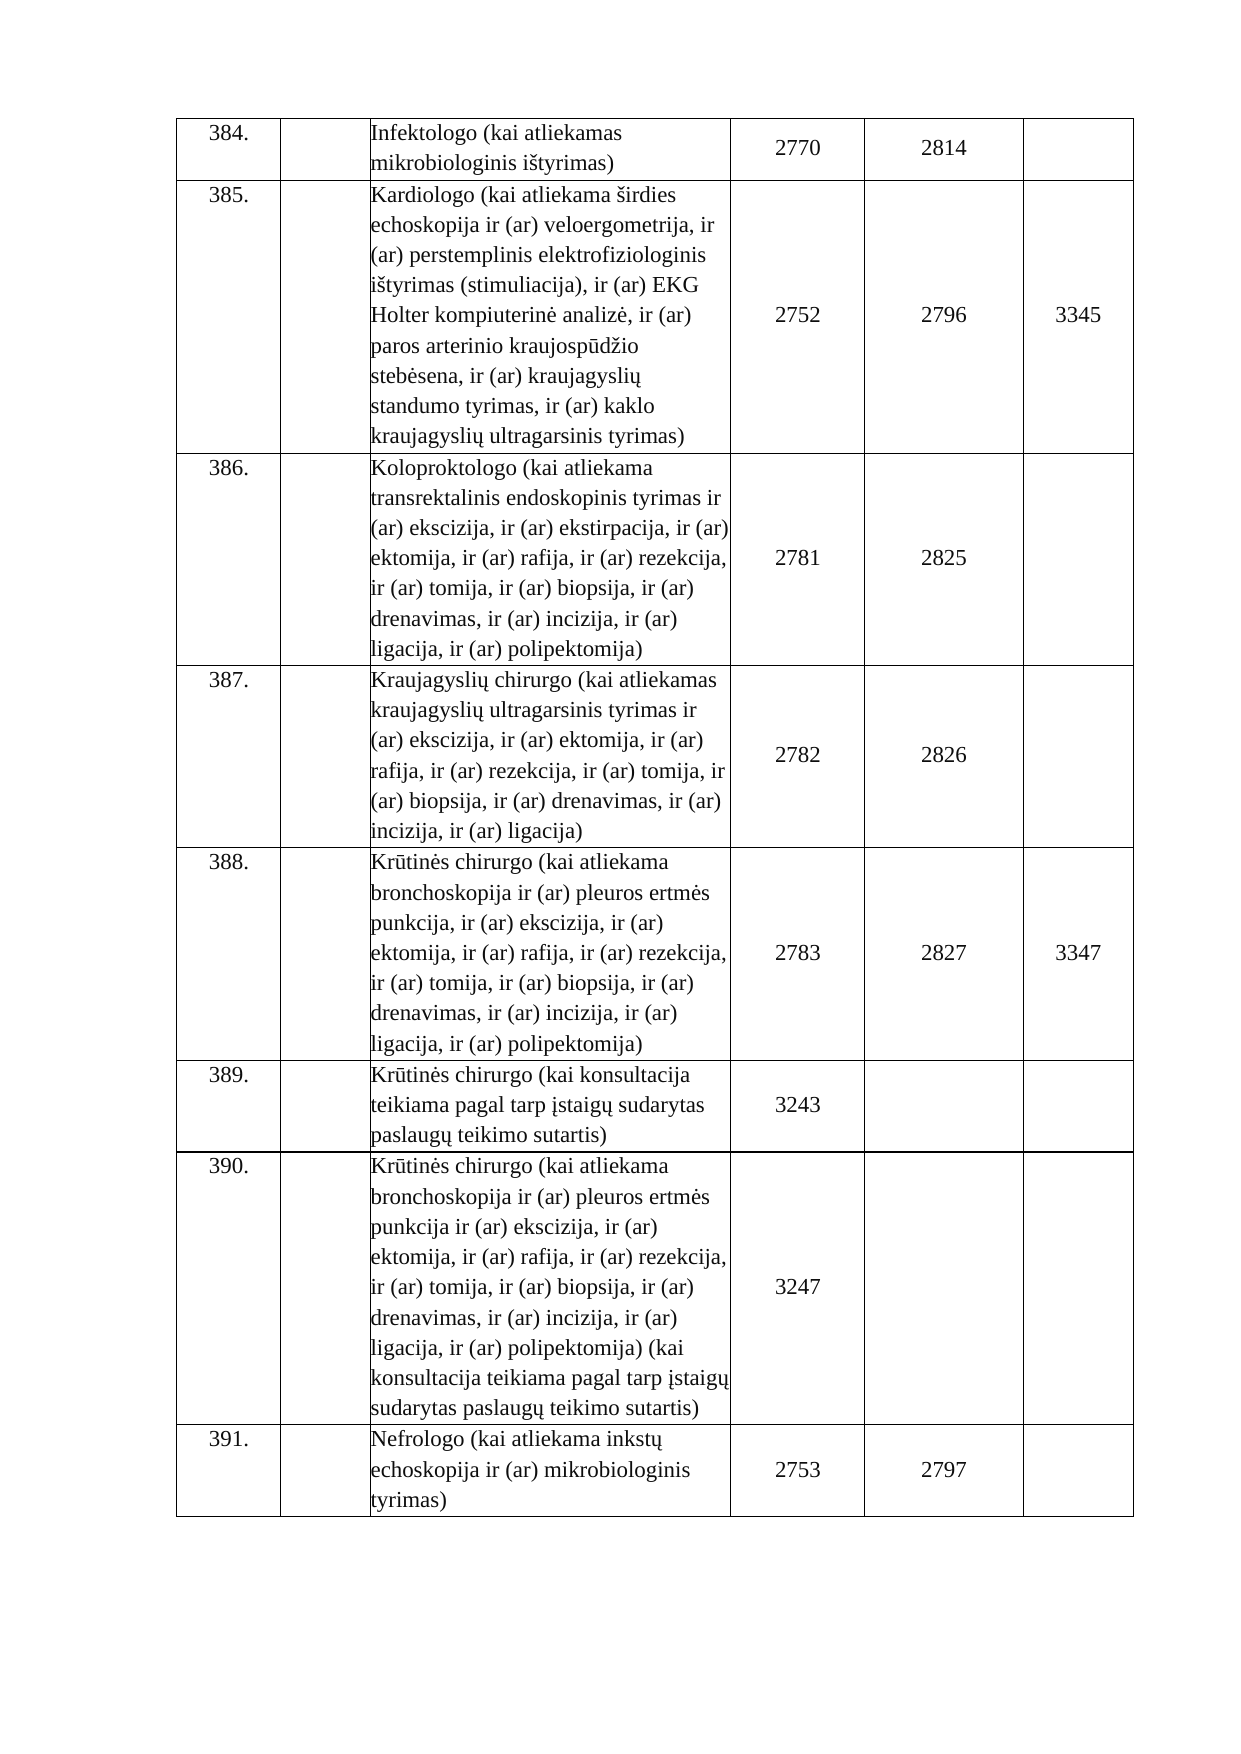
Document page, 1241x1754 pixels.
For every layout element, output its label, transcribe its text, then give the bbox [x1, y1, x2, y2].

table_cell [281, 119, 370, 179]
table_cell [1152, 847, 1157, 1060]
table_cell 2814 [865, 119, 1023, 179]
table_cell 388. [177, 848, 280, 1060]
table_cell Krūtinės chirurgo (kai atliekama bronchoskopija ir (ar) pleuros ertmės punkcija, ir (ar) ekscizija, ir (ar) ektomija, ir (ar) rafija, ir (ar) rezekcija, ir (ar) tomija, ir (ar) biopsija, ir (ar) drenavimas, ir (ar) incizija, ir (ar) ligacija, ir (ar) polipektomija) [371, 848, 730, 1060]
table_cell 389. [177, 1061, 280, 1151]
table_cell [1161, 453, 1178, 665]
table_cell [865, 1061, 1023, 1151]
table_cell [1157, 1424, 1161, 1516]
table_cell [1152, 453, 1157, 665]
table_cell [1134, 180, 1152, 452]
table_cell [1161, 665, 1178, 847]
table_cell [1161, 1060, 1178, 1151]
table_cell [1179, 1151, 1240, 1424]
table_cell [1024, 666, 1133, 847]
table_cell 3247 [731, 1153, 864, 1424]
table_cell [1179, 847, 1240, 1060]
table_cell [1179, 1424, 1240, 1516]
table_cell [281, 1061, 370, 1151]
table_cell 2752 [731, 181, 864, 452]
table_cell [1152, 118, 1157, 179]
table_cell [1152, 1060, 1157, 1151]
table_cell 2797 [865, 1425, 1023, 1516]
table_cell [1024, 1425, 1133, 1516]
table_cell Kraujagyslių chirurgo (kai atliekamas kraujagyslių ultragarsinis tyrimas ir (ar) ekscizija, ir (ar) ektomija, ir (ar) rafija, ir (ar) rezekcija, ir (ar) tomija, ir (ar) biopsija, ir (ar) drenavimas, ir (ar) incizija, ir (ar) ligacija) [371, 666, 730, 847]
table_cell [1152, 1424, 1157, 1516]
table_cell [281, 848, 370, 1060]
table_cell [1157, 453, 1161, 665]
table_cell 386. [177, 454, 280, 665]
table_cell 384. [177, 119, 280, 179]
table_cell [1134, 665, 1152, 847]
table_cell [1152, 1151, 1157, 1424]
table_cell 391. [177, 1425, 280, 1516]
table_cell 2770 [731, 119, 864, 179]
table_cell Kardiologo (kai atliekama širdies echoskopija ir (ar) veloergometrija, ir (ar) perstemplinis elektrofiziologinis ištyrimas (stimuliacija), ir (ar) EKG Holter kompiuterinė analizė, ir (ar) paros arterinio kraujospūdžio stebėsena, ir (ar) kraujagyslių standumo tyrimas, ir (ar) kaklo kraujagyslių ultragarsinis tyrimas) [371, 181, 730, 452]
table_cell [865, 1153, 1023, 1424]
table_cell Koloproktologo (kai atliekama transrektalinis endoskopinis tyrimas ir (ar) ekscizija, ir (ar) ekstirpacija, ir (ar) ektomija, ir (ar) rafija, ir (ar) rezekcija, ir (ar) tomija, ir (ar) biopsija, ir (ar) drenavimas, ir (ar) incizija, ir (ar) ligacija, ir (ar) polipektomija) [371, 454, 730, 665]
table_cell [1134, 1060, 1152, 1151]
table_cell [1152, 180, 1157, 452]
table_cell [1024, 454, 1133, 665]
table_cell [1161, 1151, 1178, 1424]
table_cell [1134, 1151, 1152, 1424]
table_cell [1024, 1061, 1133, 1151]
table_cell 390. [177, 1153, 280, 1424]
table_cell [1152, 665, 1157, 847]
table_cell [1157, 180, 1161, 452]
table_cell Nefrologo (kai atliekama inkstų echoskopija ir (ar) mikrobiologinis tyrimas) [371, 1425, 730, 1516]
table_cell [1157, 847, 1161, 1060]
table_cell [1179, 453, 1240, 665]
table_cell [1179, 665, 1240, 847]
table_cell 385. [177, 181, 280, 452]
table_cell 387. [177, 666, 280, 847]
table_cell [1161, 180, 1178, 452]
table_cell [1024, 119, 1133, 179]
table_cell [1179, 180, 1240, 452]
table_cell [1157, 665, 1161, 847]
table_cell [1134, 118, 1152, 179]
table_cell [1161, 1424, 1178, 1516]
table_cell [1157, 1151, 1161, 1424]
table_cell [1134, 1424, 1152, 1516]
table_cell [1134, 847, 1152, 1060]
table_cell 2781 [731, 454, 864, 665]
table_cell 2782 [731, 666, 864, 847]
table_cell [1157, 118, 1161, 179]
table_cell [1157, 1060, 1161, 1151]
table_cell [281, 1425, 370, 1516]
table_cell 2783 [731, 848, 864, 1060]
table_cell [1161, 118, 1178, 179]
table_cell [281, 666, 370, 847]
table_cell [1179, 118, 1240, 179]
table_cell [1134, 453, 1152, 665]
table_cell Krūtinės chirurgo (kai konsultacija teikiama pagal tarp įstaigų sudarytas paslaugų teikimo sutartis) [371, 1061, 730, 1151]
table_cell Infektologo (kai atliekamas mikrobiologinis ištyrimas) [371, 119, 730, 179]
table_cell [1161, 847, 1178, 1060]
table_cell [281, 454, 370, 665]
table_cell [281, 1153, 370, 1424]
table_cell [1024, 1153, 1133, 1424]
table_cell 2826 [865, 666, 1023, 847]
table_cell 2796 [865, 181, 1023, 452]
table_cell 3347 [1024, 848, 1133, 1060]
table_cell 2825 [865, 454, 1023, 665]
table_cell 3345 [1024, 181, 1133, 452]
table_cell 2827 [865, 848, 1023, 1060]
table_cell [281, 181, 370, 452]
table_cell 2753 [731, 1425, 864, 1516]
table_cell [1179, 1060, 1240, 1151]
table_cell Krūtinės chirurgo (kai atliekama bronchoskopija ir (ar) pleuros ertmės punkcija ir (ar) ekscizija, ir (ar) ektomija, ir (ar) rafija, ir (ar) rezekcija, ir (ar) tomija, ir (ar) biopsija, ir (ar) drenavimas, ir (ar) incizija, ir (ar) ligacija, ir (ar) polipektomija) (kai konsultacija teikiama pagal tarp įstaigų sudarytas paslaugų teikimo sutartis) [371, 1153, 730, 1424]
table_cell 3243 [731, 1061, 864, 1151]
